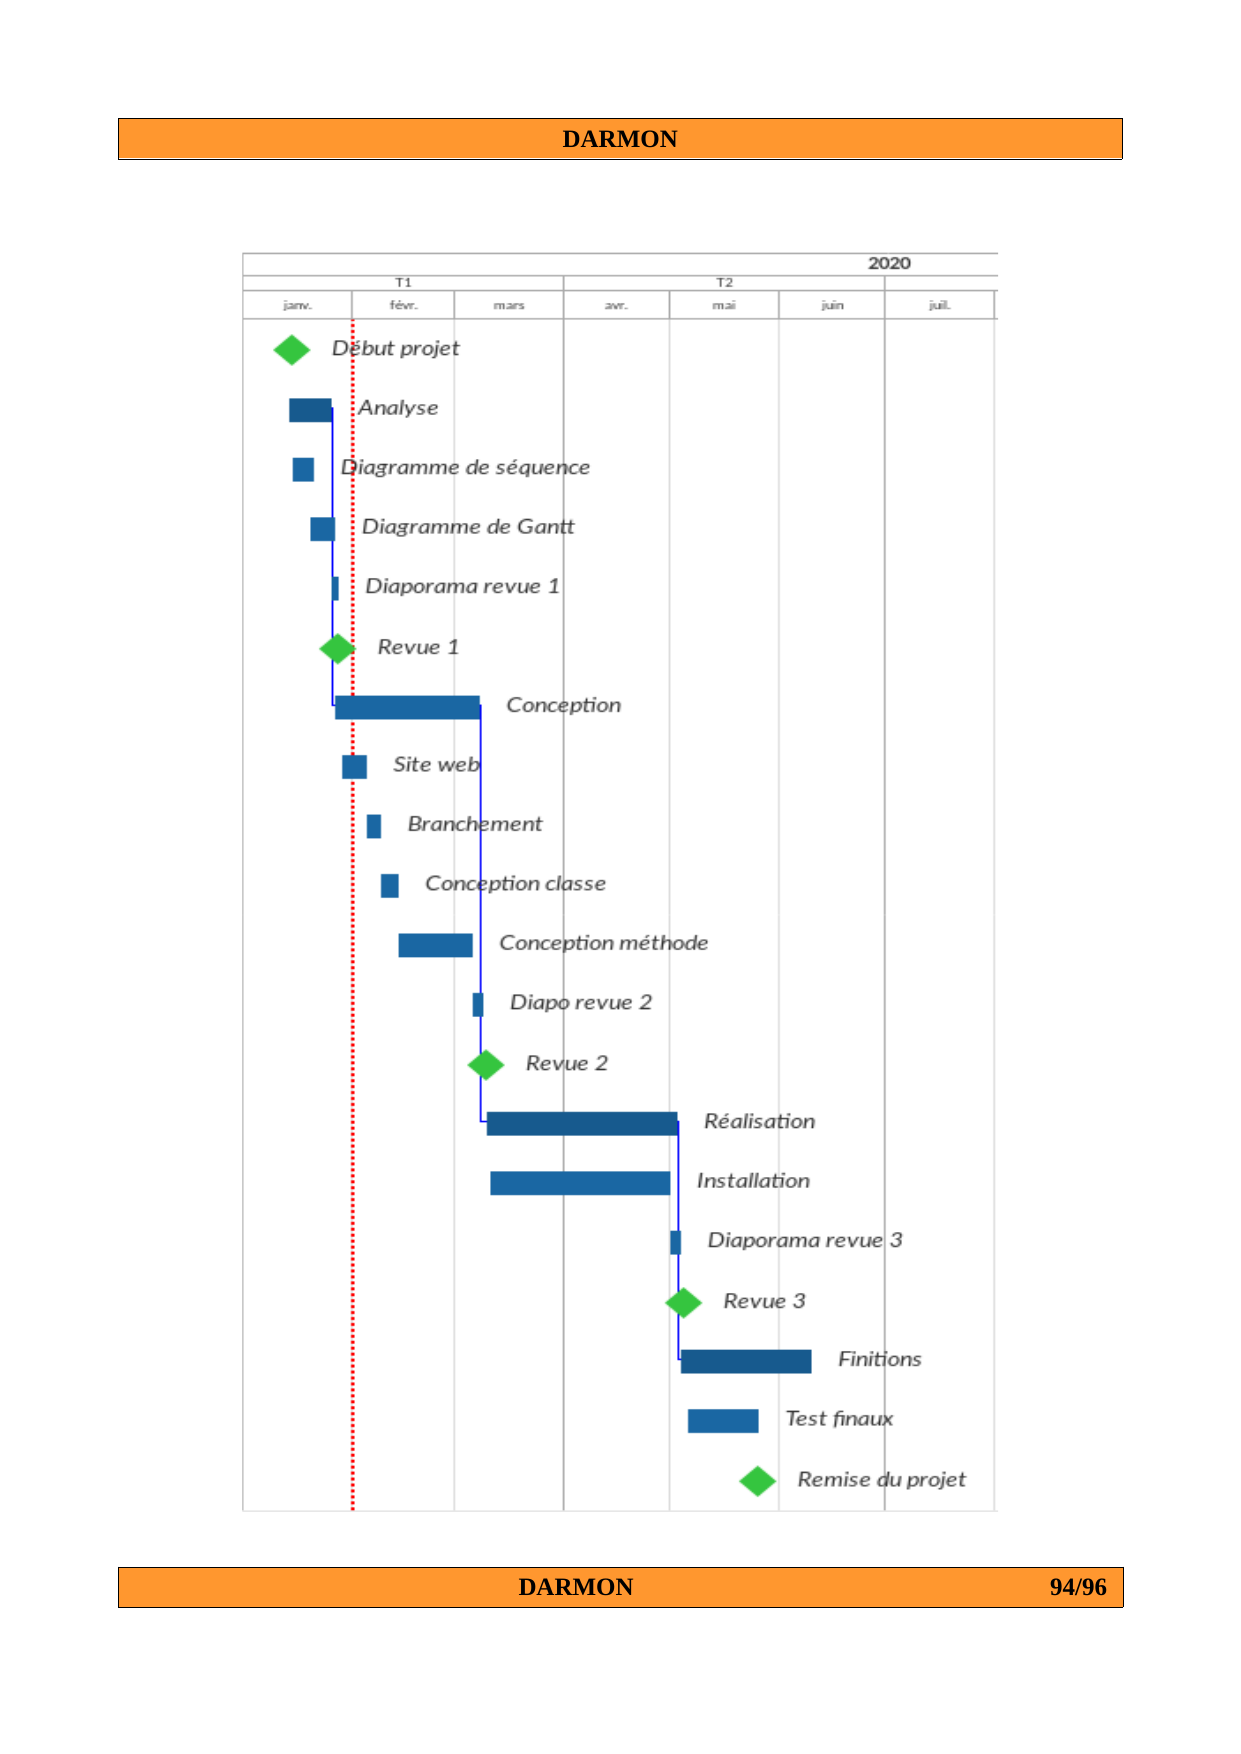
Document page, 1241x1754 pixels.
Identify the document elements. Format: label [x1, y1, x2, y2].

picture [242, 245, 999, 1512]
